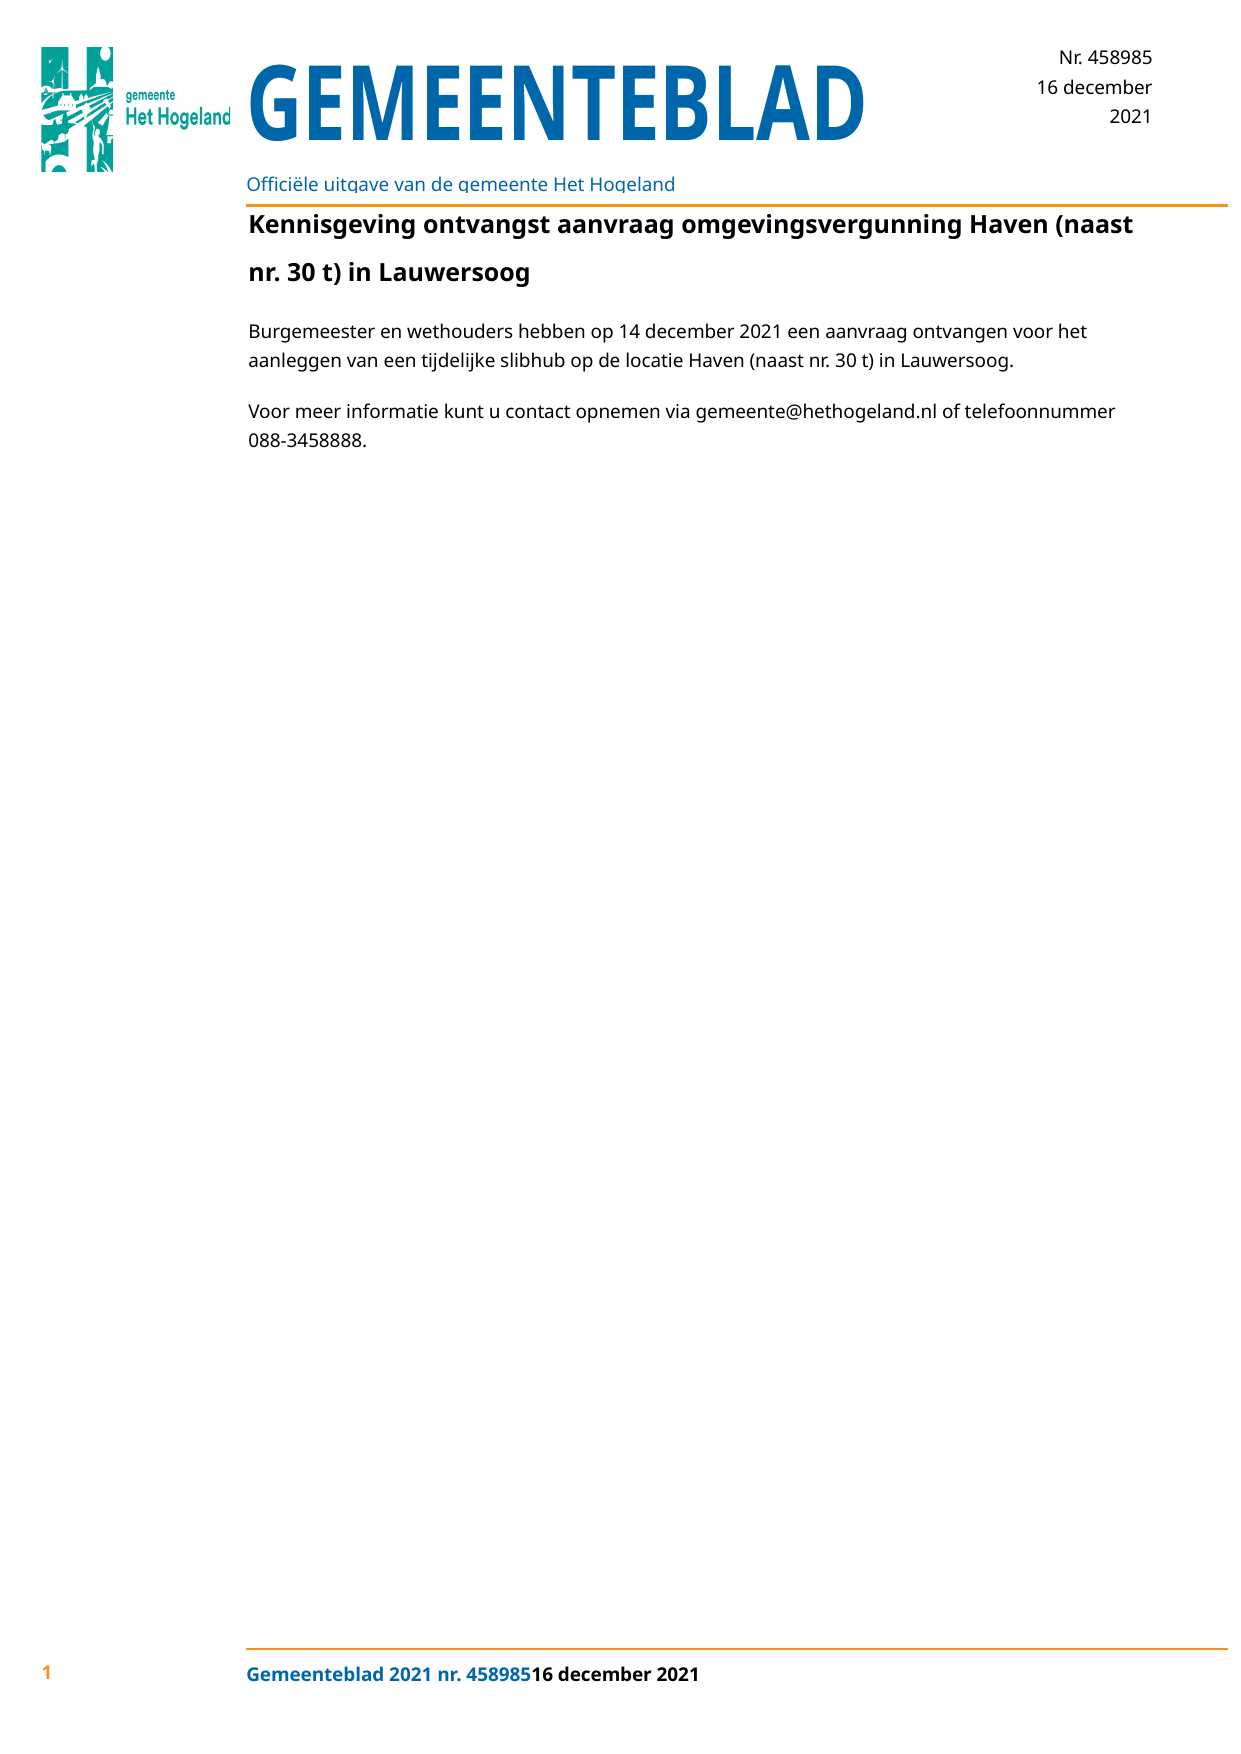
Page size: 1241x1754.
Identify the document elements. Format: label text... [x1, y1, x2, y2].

picture [41, 47, 231, 172]
text Voor meer informatie kunt u contact opnemen via gemeente@hethogeland.nl of telefoonnummer 088-3458888. [248, 398, 1152, 453]
text Burgemeester en wethouders hebben op 14 december 2021 een aanvraag ontvangen voor het aanleggen van een tijdelijke slibhub op de locatie Haven (naast nr. 30 t) in Lauwersoog. [248, 318, 1152, 373]
text Kennisgeving ontvangst aanvraag omgevingsvergunning Haven (naast nr. 30 t) in Lauwersoog [248, 207, 1152, 288]
